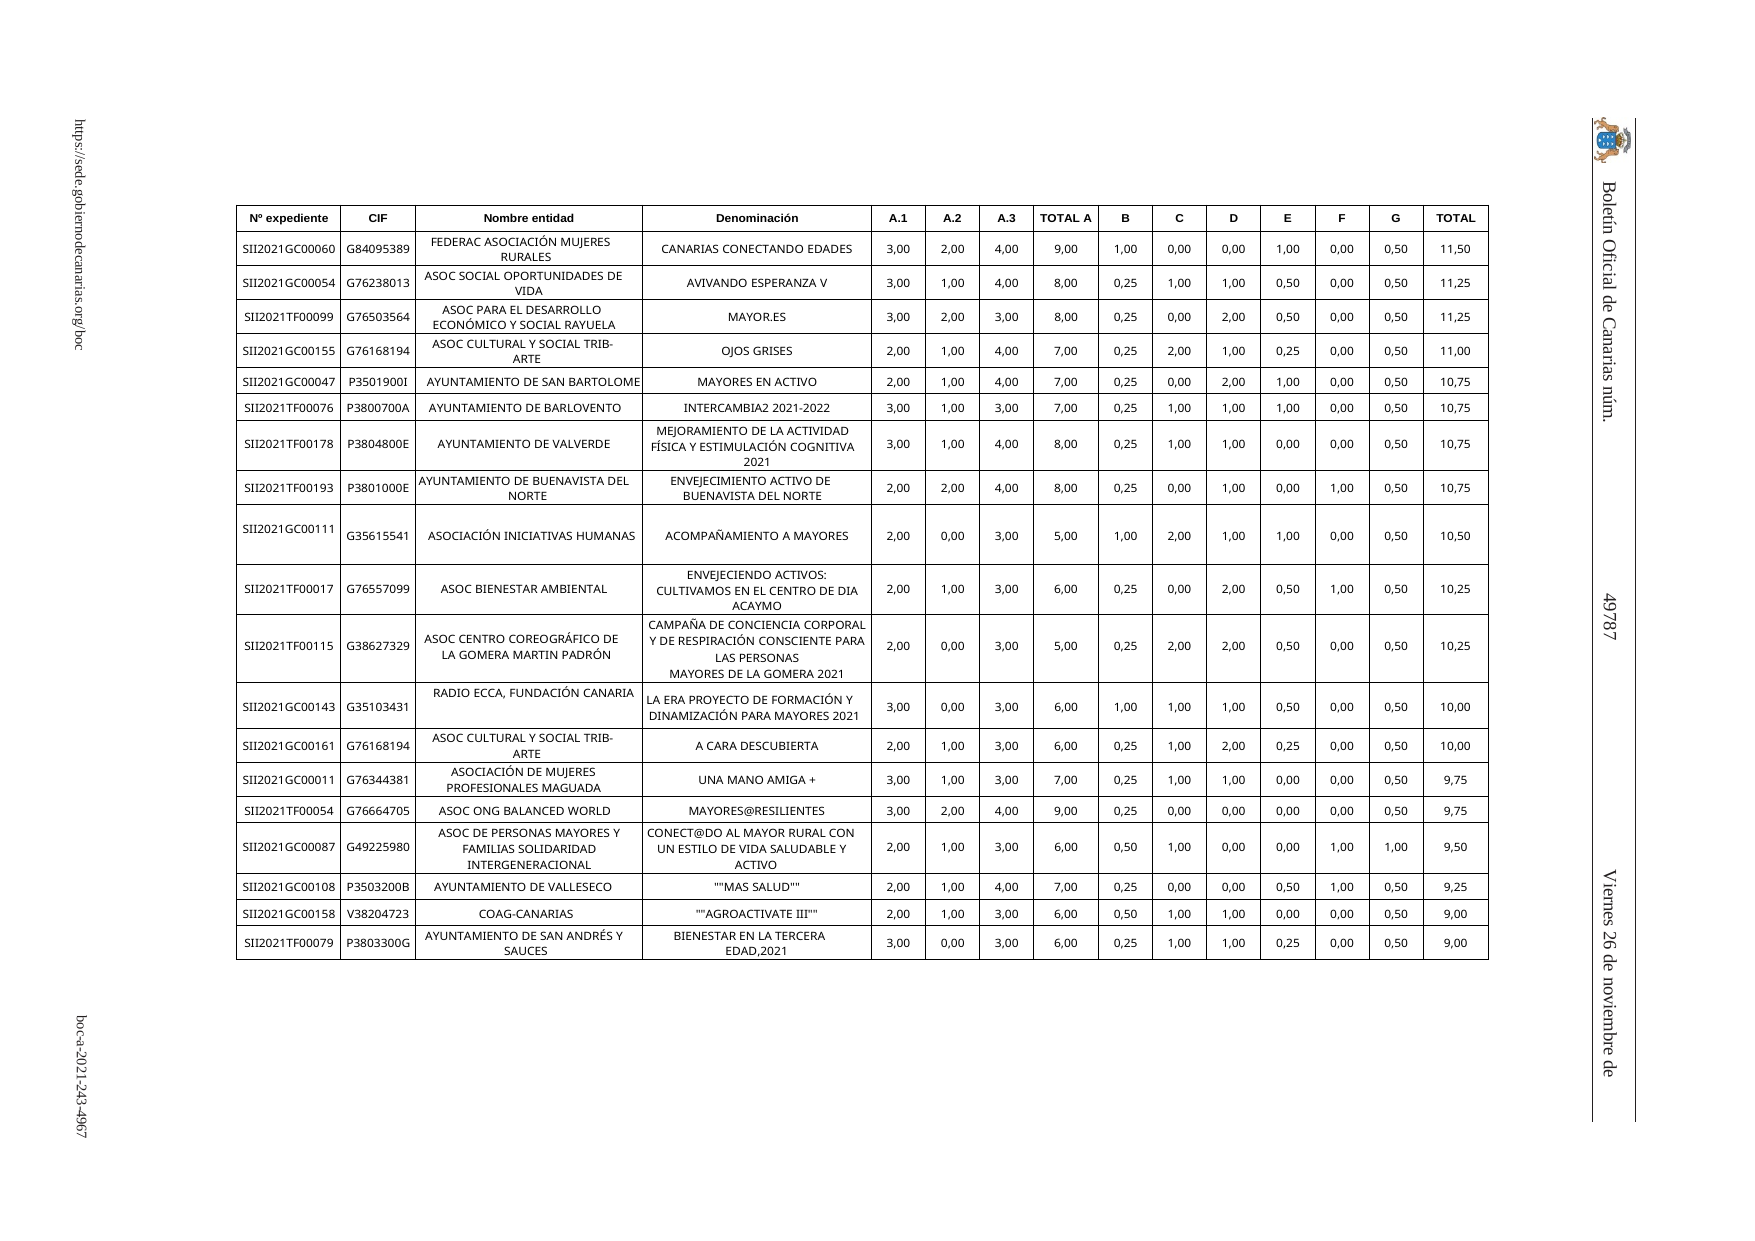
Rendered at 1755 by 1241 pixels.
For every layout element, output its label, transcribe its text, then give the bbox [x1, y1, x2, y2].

table_cell 10,75 [1424, 471, 1488, 504]
table_cell 0,00 [1261, 823, 1315, 872]
table_cell 0,25 [1099, 471, 1152, 504]
table_cell 1,00 [1207, 763, 1260, 796]
table_cell 9,75 [1424, 763, 1488, 796]
table_cell 6,00 [1034, 729, 1098, 762]
table_cell 0,00 [1261, 471, 1315, 504]
table_cell MEJORAMIENTO DE LA ACTIVIDAD FÍSICA Y ESTIMULACIÓN COGNITIVA 2021 [643, 421, 871, 470]
table_cell 3,00 [872, 421, 925, 470]
table_cell 10,50 [1424, 505, 1488, 564]
table_cell 4,00 [980, 471, 1033, 504]
table_cell 0,50 [1370, 505, 1423, 564]
table_cell 1,00 [1261, 394, 1315, 419]
table_cell 1,00 [926, 763, 979, 796]
table_cell AYUNTAMIENTO DE BARLOVENTO [416, 394, 642, 419]
table_cell 0,00 [1316, 763, 1369, 796]
table_cell 3,00 [980, 900, 1033, 925]
table_cell 7,00 [1034, 334, 1098, 367]
table_cell 0,00 [1153, 797, 1206, 822]
table_cell 0,25 [1261, 729, 1315, 762]
table_cell 0,50 [1261, 565, 1315, 614]
table_cell 0,00 [1316, 505, 1369, 564]
table_cell 4,00 [980, 266, 1033, 299]
table_cell 2,00 [926, 232, 979, 265]
table_cell 2,00 [872, 368, 925, 393]
table_cell 1,00 [1153, 900, 1206, 925]
table_cell SII2021GC00054 [237, 266, 340, 299]
table_cell 2,00 [872, 729, 925, 762]
table_cell 0,50 [1370, 266, 1423, 299]
table_cell 0,00 [1207, 874, 1260, 898]
table_cell ASOC CENTRO COREOGRÁFICO DE LA GOMERA MARTIN PADRÓN [416, 615, 642, 682]
table_cell 10,75 [1424, 421, 1488, 470]
table_cell 1,00 [1261, 368, 1315, 393]
table_cell ""AGROACTIVATE III"" [643, 900, 871, 925]
table_cell 0,00 [1153, 471, 1206, 504]
table_cell AYUNTAMIENTO DE VALVERDE [416, 421, 642, 470]
table_cell 2,00 [926, 797, 979, 822]
table_cell 3,00 [872, 926, 925, 959]
table_cell ASOC PARA EL DESARROLLO ECONÓMICO Y SOCIAL RAYUELA [416, 300, 642, 333]
table_cell 0,25 [1099, 368, 1152, 393]
table_cell 1,00 [926, 729, 979, 762]
table_cell BIENESTAR EN LA TERCERA EDAD,2021 [643, 926, 871, 959]
table_cell 2,00 [872, 565, 925, 614]
table_cell 9,00 [1034, 232, 1098, 265]
table_cell 1,00 [926, 823, 979, 872]
table_cell RADIO ECCA, FUNDACIÓN CANARIA [416, 683, 642, 728]
table_cell G84095389 [341, 232, 415, 265]
table_cell 1,00 [926, 368, 979, 393]
table_header A.3 [980, 206, 1033, 231]
table_cell 0,00 [1316, 797, 1369, 822]
table_cell 4,00 [980, 368, 1033, 393]
table_header A.1 [872, 206, 925, 231]
table_header TOTAL A [1034, 206, 1098, 231]
table_cell 3,00 [872, 797, 925, 822]
table_cell SII2021GC00111 [237, 505, 340, 564]
table_cell 0,00 [1316, 926, 1369, 959]
table_cell 4,00 [980, 797, 1033, 822]
table_cell 1,00 [926, 266, 979, 299]
table_cell 1,00 [1207, 926, 1260, 959]
table_cell 6,00 [1034, 823, 1098, 872]
table_cell 7,00 [1034, 763, 1098, 796]
table_cell 1,00 [1207, 900, 1260, 925]
table_cell P3804800E [341, 421, 415, 470]
table_cell 3,00 [872, 232, 925, 265]
table_cell 3,00 [980, 615, 1033, 682]
table_cell 6,00 [1034, 926, 1098, 959]
table_cell 0,00 [1261, 421, 1315, 470]
table_header C [1153, 206, 1206, 231]
table_cell 1,00 [926, 874, 979, 898]
table_cell OJOS GRISES [643, 334, 871, 367]
table_cell 0,25 [1099, 565, 1152, 614]
table_header CIF [341, 206, 415, 231]
table_cell 2,00 [872, 900, 925, 925]
table_cell FEDERAC ASOCIACIÓN MUJERES RURALES [416, 232, 642, 265]
table_cell 1,00 [1153, 394, 1206, 419]
table_cell 11,50 [1424, 232, 1488, 265]
table_cell 3,00 [980, 505, 1033, 564]
table_cell 0,00 [1316, 900, 1369, 925]
table_cell 0,00 [1316, 394, 1369, 419]
table_header F [1316, 206, 1369, 231]
table_cell 2,00 [872, 505, 925, 564]
table_cell ASOCIACIÓN DE MUJERES PROFESIONALES MAGUADA [416, 763, 642, 796]
table_cell 0,25 [1099, 615, 1152, 682]
table_cell 0,00 [926, 615, 979, 682]
table_cell 2,00 [926, 471, 979, 504]
table_cell CANARIAS CONECTANDO EDADES [643, 232, 871, 265]
table_cell ASOC DE PERSONAS MAYORES Y FAMILIAS SOLIDARIDAD INTERGENERACIONAL [416, 823, 642, 872]
table_cell 1,00 [1207, 394, 1260, 419]
table_cell 1,00 [1153, 683, 1206, 728]
table_cell 7,00 [1034, 368, 1098, 393]
table_cell 2,00 [872, 615, 925, 682]
table_cell ENVEJECIMIENTO ACTIVO DE BUENAVISTA DEL NORTE [643, 471, 871, 504]
table_cell 0,00 [926, 926, 979, 959]
table_cell 1,00 [1207, 266, 1260, 299]
table_cell 1,00 [1099, 505, 1152, 564]
table_cell 2,00 [1207, 300, 1260, 333]
table_cell 0,00 [1316, 300, 1369, 333]
table_cell 9,50 [1424, 823, 1488, 872]
table_cell G76238013 [341, 266, 415, 299]
table_cell 1,00 [1207, 421, 1260, 470]
table_cell 0,00 [926, 505, 979, 564]
table_cell 1,00 [926, 394, 979, 419]
table_cell 0,00 [1261, 763, 1315, 796]
table_cell 8,00 [1034, 471, 1098, 504]
table_cell 1,00 [1207, 505, 1260, 564]
table_cell SII2021GC00143 [237, 683, 340, 728]
table_cell INTERCAMBIA2 2021-2022 [643, 394, 871, 419]
table_cell 0,25 [1099, 300, 1152, 333]
table_cell 11,25 [1424, 300, 1488, 333]
table_cell 0,50 [1370, 900, 1423, 925]
table_cell MAYORES EN ACTIVO [643, 368, 871, 393]
table_cell 10,75 [1424, 394, 1488, 419]
table_cell 0,00 [1207, 823, 1260, 872]
table_cell 6,00 [1034, 900, 1098, 925]
table_cell 9,00 [1424, 900, 1488, 925]
table_cell 3,00 [980, 823, 1033, 872]
table_cell 3,00 [872, 266, 925, 299]
table_cell 0,00 [1316, 334, 1369, 367]
table_cell 2,00 [1207, 368, 1260, 393]
table_cell 2,00 [1207, 565, 1260, 614]
table_cell 1,00 [1153, 266, 1206, 299]
table_cell 0,50 [1261, 683, 1315, 728]
table_cell 0,25 [1099, 394, 1152, 419]
table_cell SII2021TF00099 [237, 300, 340, 333]
table_cell 3,00 [872, 394, 925, 419]
table_cell 0,00 [1207, 797, 1260, 822]
table_cell 1,00 [926, 565, 979, 614]
table_cell 0,00 [1153, 874, 1206, 898]
table_cell 0,50 [1370, 683, 1423, 728]
table_cell 0,50 [1370, 565, 1423, 614]
table_cell AVIVANDO ESPERANZA V [643, 266, 871, 299]
table_cell 1,00 [1207, 683, 1260, 728]
table_cell 2,00 [1153, 334, 1206, 367]
table_cell UNA MANO AMIGA + [643, 763, 871, 796]
table_cell SII2021TF00178 [237, 421, 340, 470]
table_cell 3,00 [872, 683, 925, 728]
table_cell ACOMPAÑAMIENTO A MAYORES [643, 505, 871, 564]
table_cell 1,00 [1099, 683, 1152, 728]
table_cell 0,00 [1316, 232, 1369, 265]
table_cell 5,00 [1034, 615, 1098, 682]
table_cell 0,25 [1099, 266, 1152, 299]
table_cell 1,00 [1153, 421, 1206, 470]
table_cell ASOC CULTURAL Y SOCIAL TRIB- ARTE [416, 334, 642, 367]
table_cell CAMPAÑA DE CONCIENCIA CORPORAL Y DE RESPIRACIÓN CONSCIENTE PARA LAS PERSONAS MAYORES DE LA GOMERA 2021 [643, 615, 871, 682]
table_cell 0,00 [1153, 368, 1206, 393]
table_cell SII2021TF00017 [237, 565, 340, 614]
table_cell 0,25 [1261, 334, 1315, 367]
table_cell 0,50 [1370, 334, 1423, 367]
table_cell ASOC BIENESTAR AMBIENTAL [416, 565, 642, 614]
table_cell 2,00 [872, 823, 925, 872]
table_cell SII2021GC00161 [237, 729, 340, 762]
table_cell 0,50 [1099, 900, 1152, 925]
table_cell 0,25 [1099, 421, 1152, 470]
text Boletín Oficial de Canarias núm. 243 [1597, 181, 1621, 453]
table_cell 0,50 [1370, 874, 1423, 898]
table_cell SII2021TF00079 [237, 926, 340, 959]
table_cell G76664705 [341, 797, 415, 822]
table_cell G76344381 [341, 763, 415, 796]
table_cell 1,00 [1370, 823, 1423, 872]
table_cell 0,00 [1207, 232, 1260, 265]
table_cell P3801000E [341, 471, 415, 504]
table_cell 1,00 [1153, 823, 1206, 872]
table_cell 1,00 [1207, 334, 1260, 367]
table_cell 1,00 [1316, 823, 1369, 872]
table_cell 10,25 [1424, 615, 1488, 682]
table_cell 1,00 [1153, 729, 1206, 762]
table_cell 2,00 [926, 300, 979, 333]
table_cell SII2021TF00193 [237, 471, 340, 504]
table_cell G35615541 [341, 505, 415, 564]
table_header Nº expediente [237, 206, 340, 231]
table_cell ASOC ONG BALANCED WORLD [416, 797, 642, 822]
table_cell 3,00 [980, 729, 1033, 762]
text 49787 [1600, 593, 1621, 641]
table_cell SII2021GC00047 [237, 368, 340, 393]
table_cell 2,00 [872, 334, 925, 367]
table_cell 0,50 [1370, 615, 1423, 682]
table_cell 1,00 [1261, 505, 1315, 564]
table_cell 0,50 [1261, 874, 1315, 898]
table_cell 1,00 [1316, 471, 1369, 504]
table_header E [1261, 206, 1315, 231]
table_cell 0,00 [1261, 900, 1315, 925]
table_header G [1370, 206, 1423, 231]
table_cell ASOC SOCIAL OPORTUNIDADES DE VIDA [416, 266, 642, 299]
table_cell AYUNTAMIENTO DE SAN BARTOLOME [416, 368, 642, 393]
table_cell 9,00 [1424, 926, 1488, 959]
table_cell 11,00 [1424, 334, 1488, 367]
table_cell 3,00 [980, 683, 1033, 728]
table_cell 2,00 [1153, 505, 1206, 564]
table_cell AYUNTAMIENTO DE BUENAVISTA DEL NORTE [416, 471, 642, 504]
table_cell G76168194 [341, 729, 415, 762]
table_cell 0,25 [1099, 334, 1152, 367]
table_cell G76503564 [341, 300, 415, 333]
table_cell AYUNTAMIENTO DE SAN ANDRÉS Y SAUCES [416, 926, 642, 959]
table_cell SII2021GC00060 [237, 232, 340, 265]
table_cell ASOC CULTURAL Y SOCIAL TRIB- ARTE [416, 729, 642, 762]
table_cell 0,00 [1316, 683, 1369, 728]
table_cell SII2021GC00108 [237, 874, 340, 898]
table_cell 0,25 [1261, 926, 1315, 959]
table_cell COAG-CANARIAS [416, 900, 642, 925]
table_cell 0,25 [1099, 729, 1152, 762]
table_cell 1,00 [1316, 874, 1369, 898]
table_cell 0,00 [1316, 368, 1369, 393]
table_cell 9,25 [1424, 874, 1488, 898]
table_cell ""MAS SALUD"" [643, 874, 871, 898]
table_cell 3,00 [980, 565, 1033, 614]
table_cell 1,00 [1207, 471, 1260, 504]
table_cell 3,00 [872, 300, 925, 333]
table_cell 5,00 [1034, 505, 1098, 564]
text boc-a-2021-243-4967 [74, 1016, 91, 1141]
table_cell 2,00 [872, 874, 925, 898]
table_cell P3503200B [341, 874, 415, 898]
table_cell P3803300G [341, 926, 415, 959]
table_cell 0,25 [1099, 926, 1152, 959]
table_cell SII2021GC00155 [237, 334, 340, 367]
table_cell 0,50 [1370, 232, 1423, 265]
table_cell 0,50 [1370, 926, 1423, 959]
table_cell 0,50 [1370, 421, 1423, 470]
table_cell 0,00 [1316, 421, 1369, 470]
table_cell 0,00 [1153, 565, 1206, 614]
table_cell 0,50 [1370, 394, 1423, 419]
table_cell 0,50 [1370, 300, 1423, 333]
table_cell 2,00 [872, 471, 925, 504]
table_cell 7,00 [1034, 394, 1098, 419]
table_cell CONECT@DO AL MAYOR RURAL CON UN ESTILO DE VIDA SALUDABLE Y ACTIVO [643, 823, 871, 872]
table_cell 3,00 [980, 926, 1033, 959]
table_cell 11,25 [1424, 266, 1488, 299]
text https://sede.gobiernodecanarias.org/boc [72, 119, 89, 352]
table_cell 0,00 [926, 683, 979, 728]
table_cell 0,50 [1261, 615, 1315, 682]
table_cell SII2021GC00158 [237, 900, 340, 925]
table_cell V38204723 [341, 900, 415, 925]
table_cell 10,00 [1424, 683, 1488, 728]
table_cell 3,00 [872, 763, 925, 796]
table_cell 0,50 [1370, 471, 1423, 504]
table_header D [1207, 206, 1260, 231]
table_cell P3800700A [341, 394, 415, 419]
table_cell 0,00 [1316, 729, 1369, 762]
table_cell 8,00 [1034, 266, 1098, 299]
table_cell SII2021TF00076 [237, 394, 340, 419]
table_cell 3,00 [980, 763, 1033, 796]
table_cell 9,75 [1424, 797, 1488, 822]
table_cell G76557099 [341, 565, 415, 614]
table_cell 3,00 [980, 394, 1033, 419]
table_cell 1,00 [926, 900, 979, 925]
table_cell 6,00 [1034, 683, 1098, 728]
table_cell 1,00 [1153, 763, 1206, 796]
table_cell ENVEJECIENDO ACTIVOS: CULTIVAMOS EN EL CENTRO DE DIA ACAYMO [643, 565, 871, 614]
table_cell LA ERA PROYECTO DE FORMACIÓN Y DINAMIZACIÓN PARA MAYORES 2021 [643, 683, 871, 728]
text Viernes 26 de noviembre de 2021 [1598, 869, 1621, 1117]
table_cell 8,00 [1034, 300, 1098, 333]
table_cell SII2021GC00087 [237, 823, 340, 872]
table_cell 7,00 [1034, 874, 1098, 898]
table_cell 0,25 [1099, 797, 1152, 822]
table_cell 1,00 [926, 334, 979, 367]
table_cell 0,50 [1370, 729, 1423, 762]
table_cell 1,00 [1316, 565, 1369, 614]
table_header A.2 [926, 206, 979, 231]
table_cell 1,00 [1261, 232, 1315, 265]
table_cell 0,50 [1261, 300, 1315, 333]
table_cell 0,50 [1370, 368, 1423, 393]
table_cell 0,50 [1370, 797, 1423, 822]
table_cell 8,00 [1034, 421, 1098, 470]
table_cell G49225980 [341, 823, 415, 872]
table_cell 4,00 [980, 421, 1033, 470]
table_cell 4,00 [980, 232, 1033, 265]
table_cell 10,00 [1424, 729, 1488, 762]
table_header Nombre entidad [416, 206, 642, 231]
table_cell 6,00 [1034, 565, 1098, 614]
table_cell 0,50 [1261, 266, 1315, 299]
table_cell MAYORES@RESILIENTES [643, 797, 871, 822]
table_cell G35103431 [341, 683, 415, 728]
table_cell 0,25 [1099, 874, 1152, 898]
table_cell SII2021TF00115 [237, 615, 340, 682]
table_cell A CARA DESCUBIERTA [643, 729, 871, 762]
table_cell 4,00 [980, 334, 1033, 367]
table_cell 9,00 [1034, 797, 1098, 822]
table_cell 2,00 [1207, 615, 1260, 682]
table_cell 0,00 [1261, 797, 1315, 822]
table_cell 0,50 [1099, 823, 1152, 872]
table_cell ASOCIACIÓN INICIATIVAS HUMANAS [416, 505, 642, 564]
table_cell 1,00 [1099, 232, 1152, 265]
table_cell G38627329 [341, 615, 415, 682]
table_cell G76168194 [341, 334, 415, 367]
table_header TOTAL [1424, 206, 1488, 231]
table_header B [1099, 206, 1152, 231]
table_cell 0,00 [1316, 266, 1369, 299]
table_cell 1,00 [1153, 926, 1206, 959]
table_cell 3,00 [980, 300, 1033, 333]
table_cell AYUNTAMIENTO DE VALLESECO [416, 874, 642, 898]
table_cell 0,00 [1316, 615, 1369, 682]
table_cell 1,00 [926, 421, 979, 470]
table_cell 0,00 [1153, 232, 1206, 265]
table_cell 0,25 [1099, 763, 1152, 796]
table_cell SII2021TF00054 [237, 797, 340, 822]
table_cell MAYOR.ES [643, 300, 871, 333]
table_cell 10,75 [1424, 368, 1488, 393]
table_cell 2,00 [1153, 615, 1206, 682]
table_header Denominación [643, 206, 871, 231]
table_cell SII2021GC00011 [237, 763, 340, 796]
table_cell 0,00 [1153, 300, 1206, 333]
table_cell 0,50 [1370, 763, 1423, 796]
table_cell P3501900I [341, 368, 415, 393]
table_cell 2,00 [1207, 729, 1260, 762]
table_cell 4,00 [980, 874, 1033, 898]
table_cell 10,25 [1424, 565, 1488, 614]
